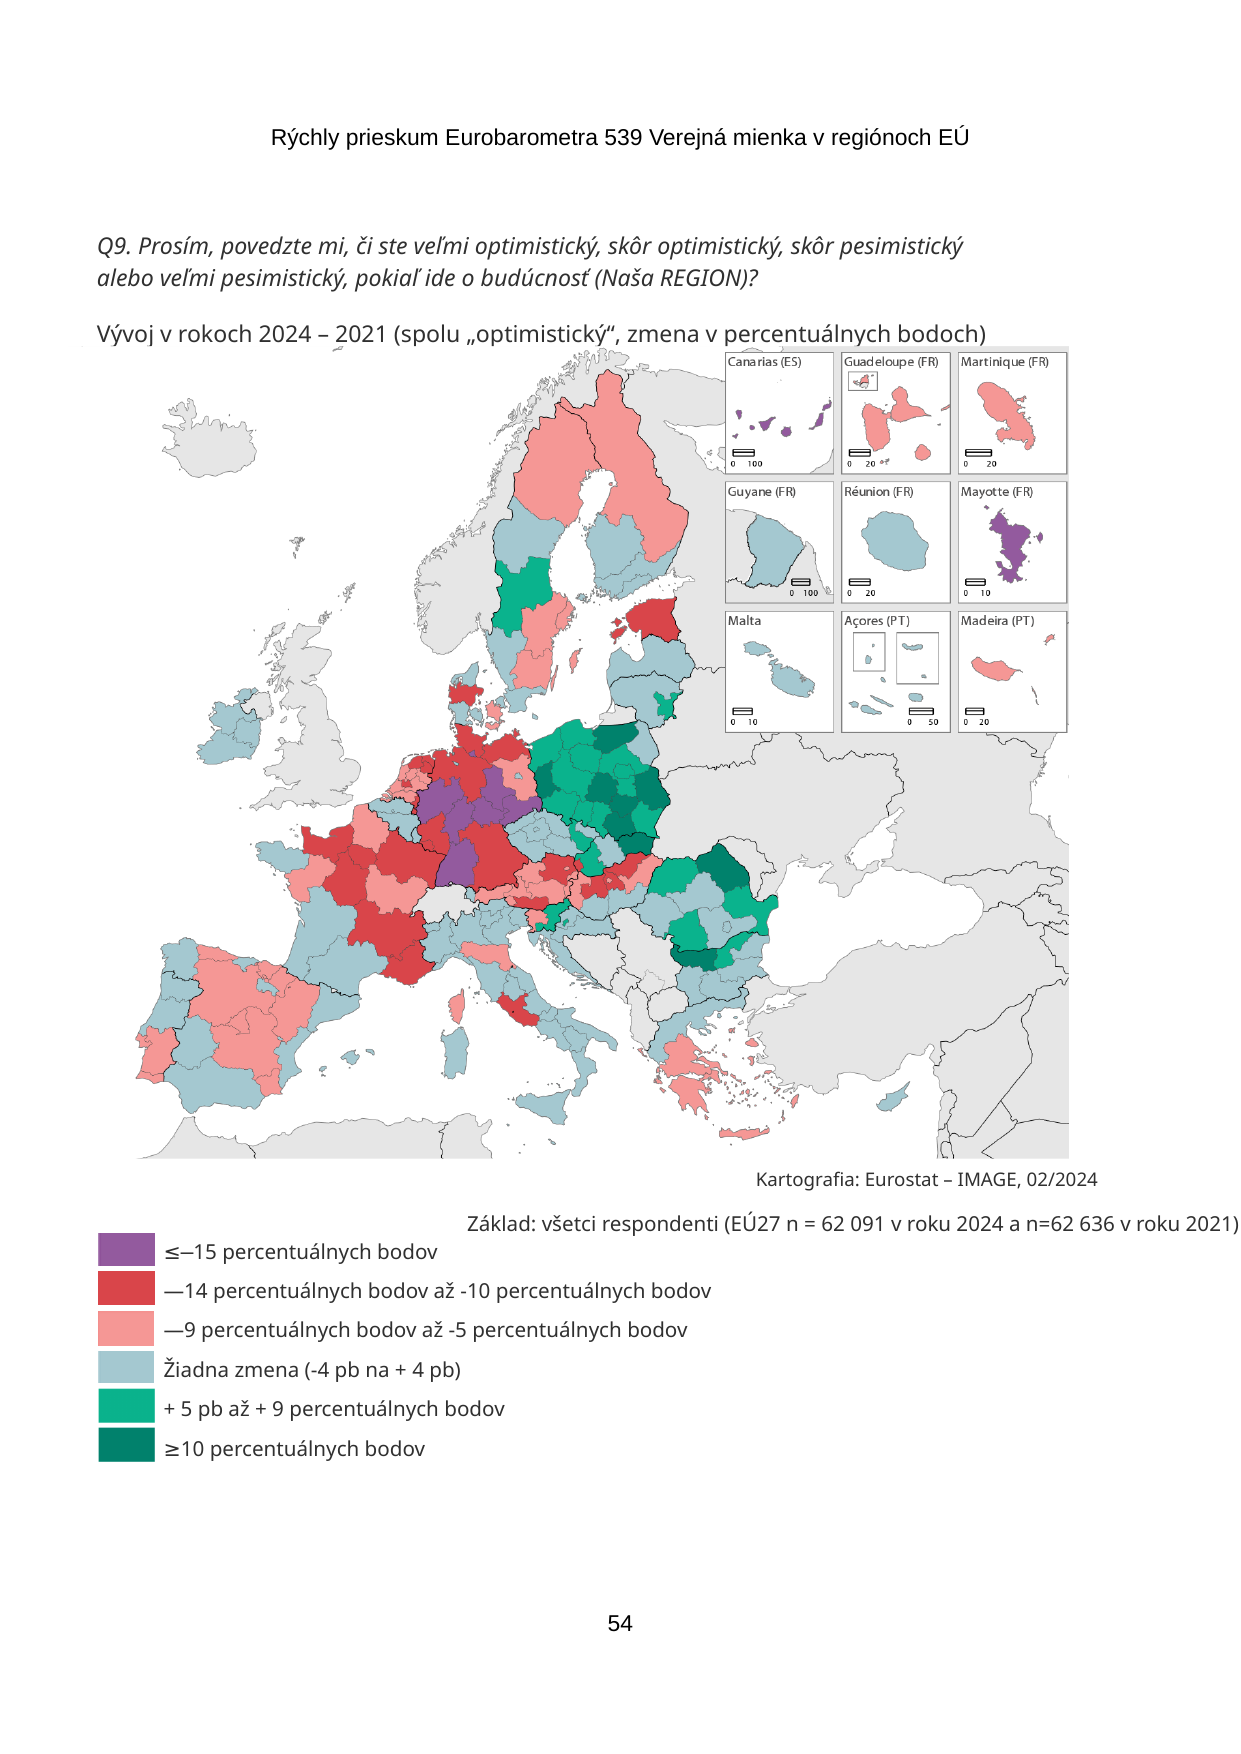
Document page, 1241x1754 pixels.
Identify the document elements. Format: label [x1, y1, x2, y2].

picture [98, 1351, 154, 1383]
picture [98, 1311, 154, 1346]
picture [99, 1389, 154, 1422]
picture [68, 343, 1069, 1170]
picture [98, 1271, 155, 1305]
picture [99, 1428, 154, 1461]
picture [98, 1233, 155, 1266]
